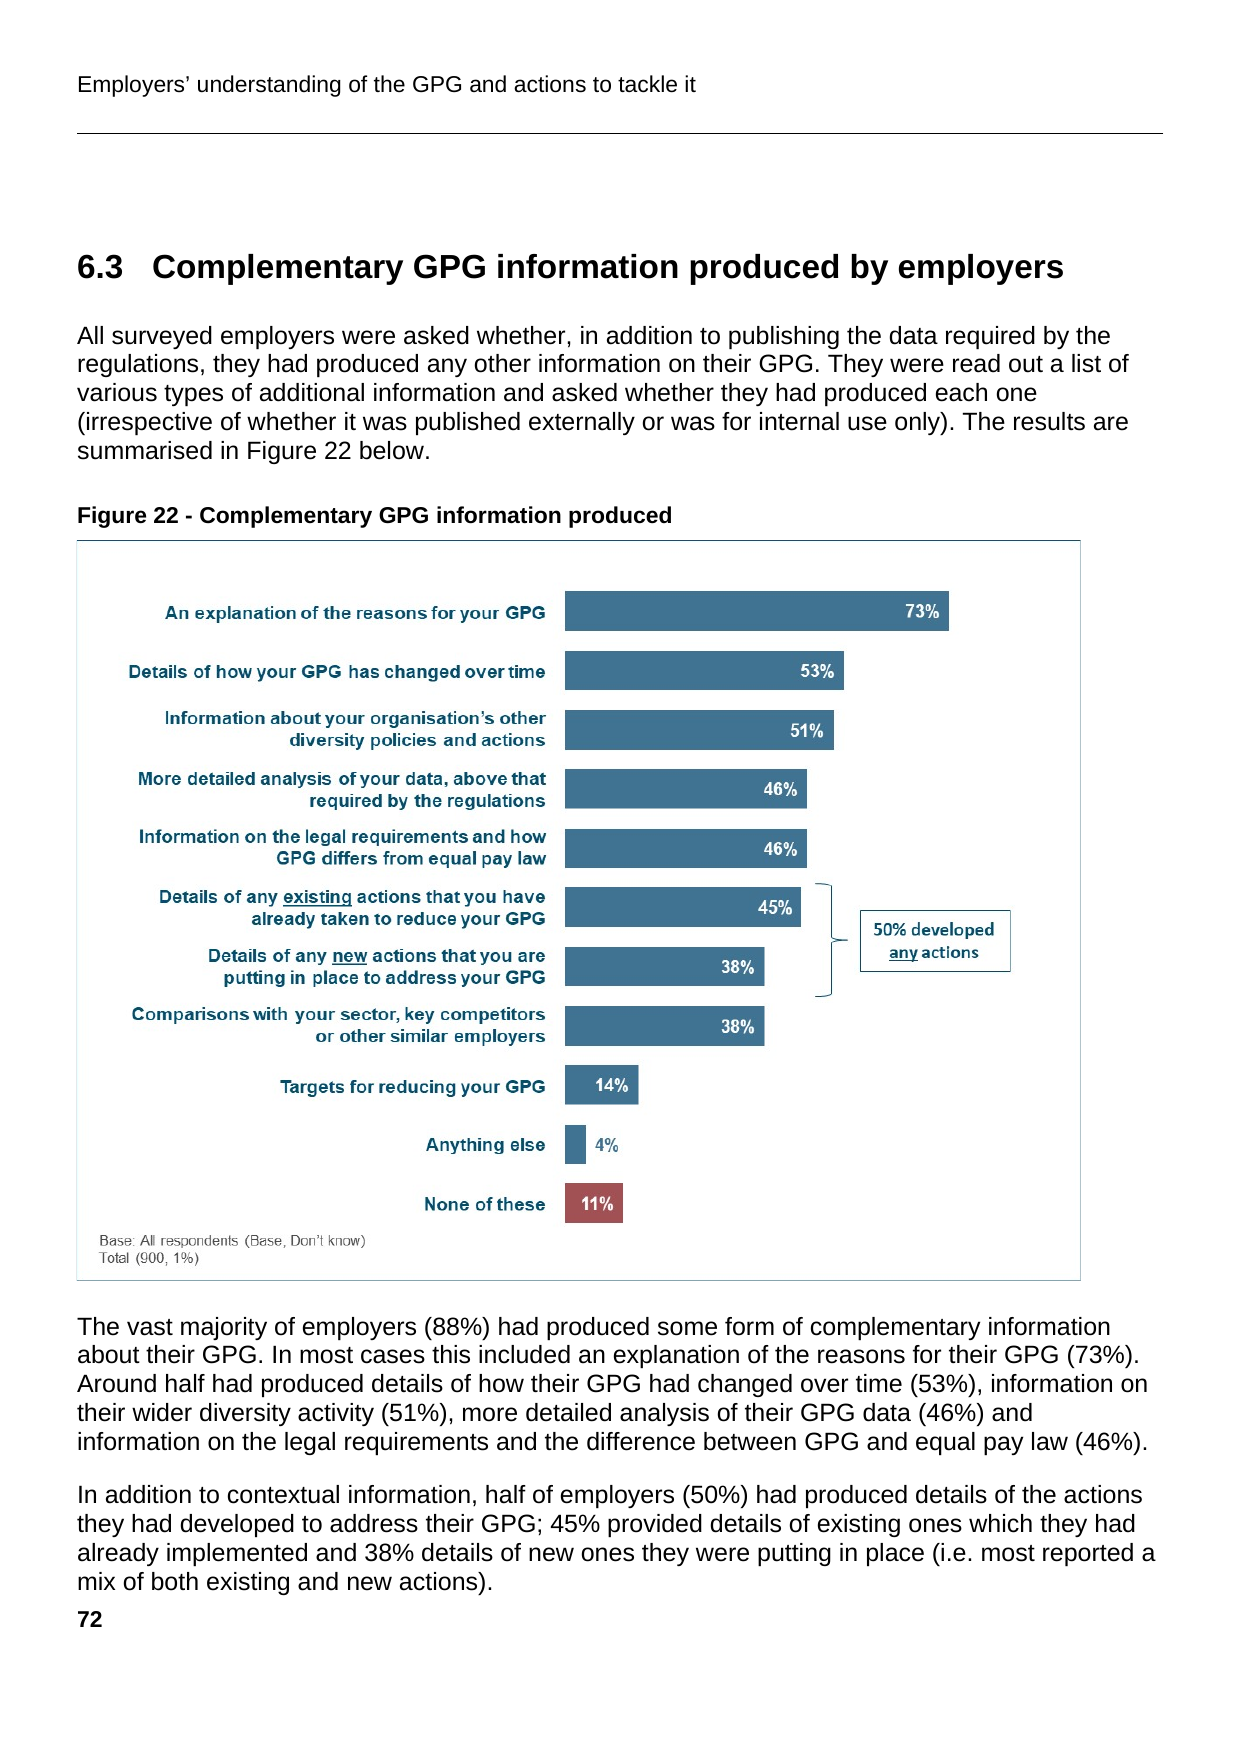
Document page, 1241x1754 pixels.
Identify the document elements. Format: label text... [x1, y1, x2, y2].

subtitle 6.3 Complementary GPG information produced by employers [77, 247, 1163, 286]
text All surveyed employers were asked whether, in addition to publishing the data required by the regulations, they had produced any other information on their GPG. They were read out a list of various types of additional information and asked whether they had produced each one (irrespective of whether it was published externally or was for internal use only). The results are summarised in Figure 22 below. [77, 321, 1163, 464]
text Figure 22 - Complementary GPG information produced [77, 502, 1163, 528]
text The vast majority of employers (88%) had produced some form of complementary information about their GPG. In most cases this included an explanation of the reasons for their GPG (73%). Around half had produced details of how their GPG had changed over time (53%), information on their wider diversity activity (51%), more detailed analysis of their GPG data (46%) and information on the legal requirements and the difference between GPG and equal pay law (46%). [77, 1311, 1163, 1455]
text In addition to contextual information, half of employers (50%) had produced details of the actions they had developed to address their GPG; 45% provided details of existing ones which they had already implemented and 38% details of new ones they were putting in place (i.e. most reported a mix of both existing and new actions). [77, 1480, 1163, 1595]
